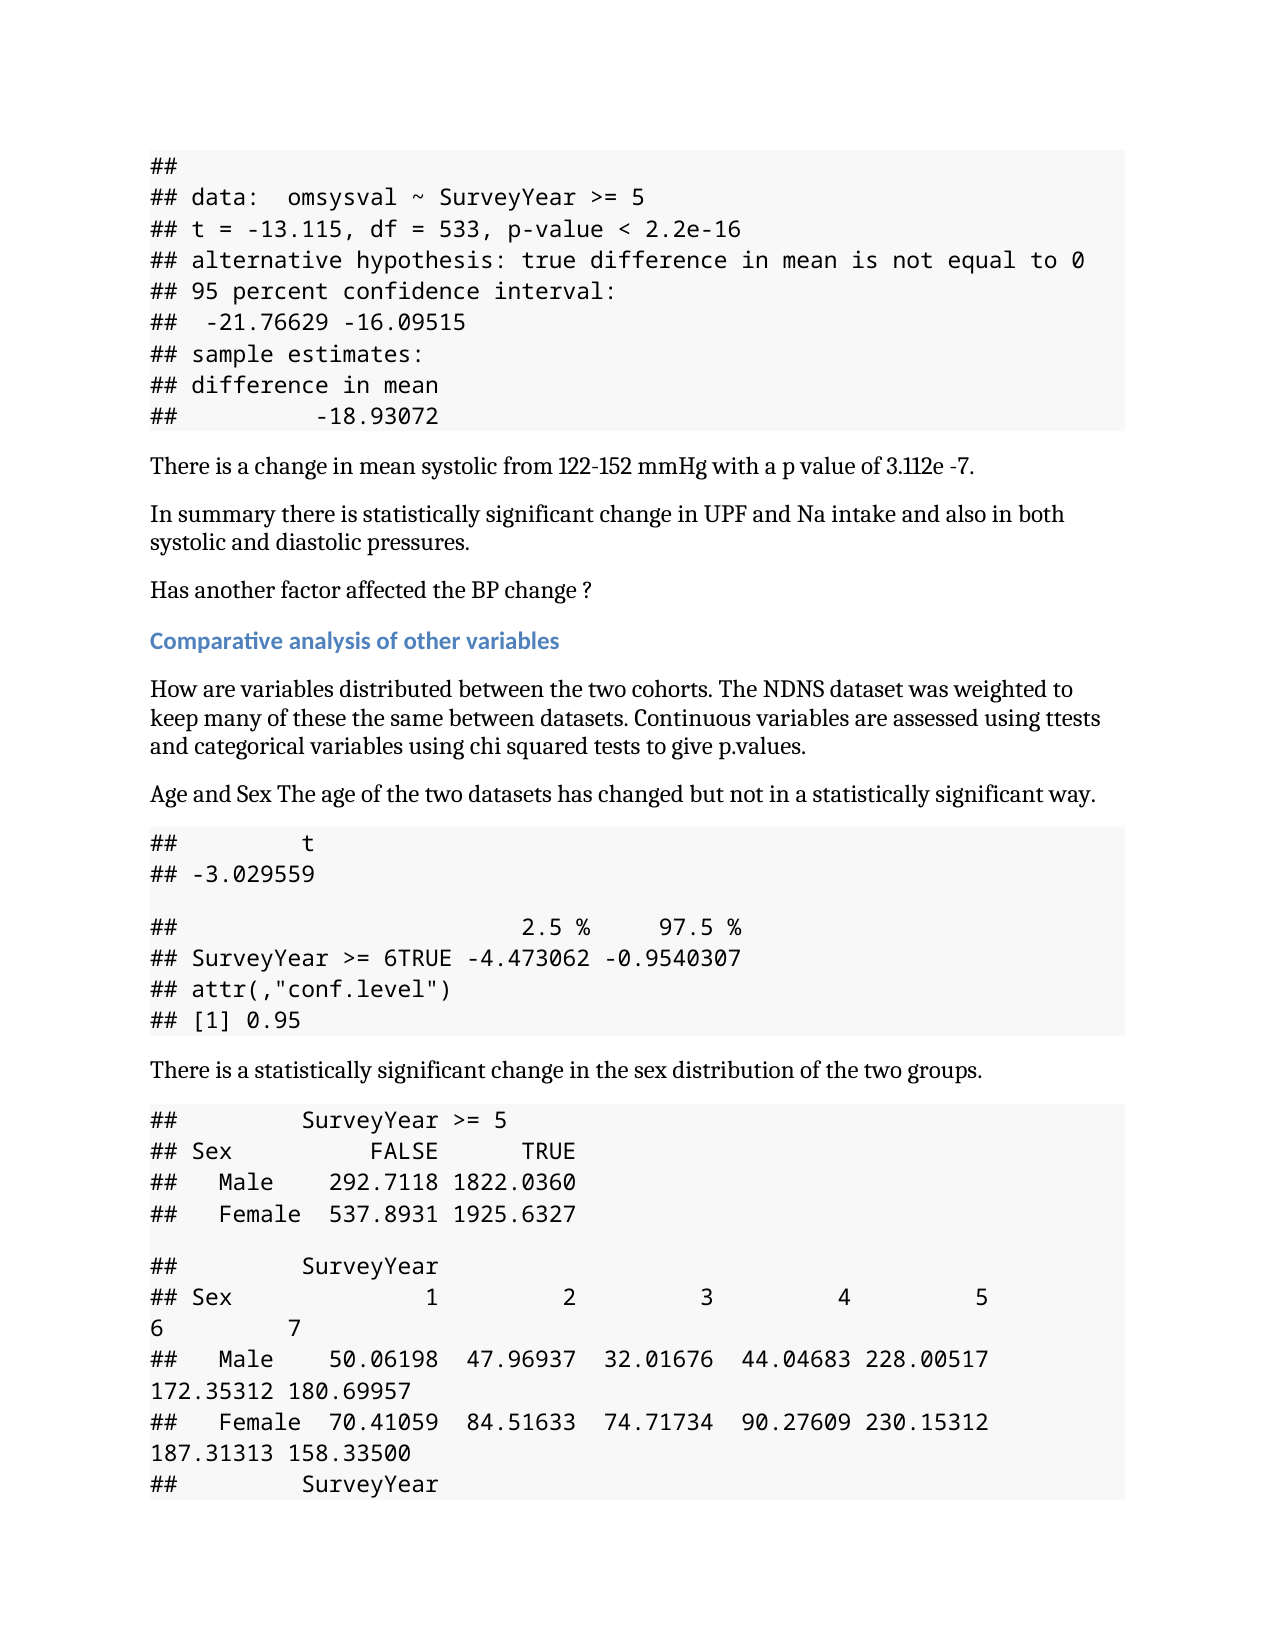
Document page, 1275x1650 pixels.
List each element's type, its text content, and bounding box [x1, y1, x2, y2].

text ## SurveyYear >= 5 ## Sex FALSE TRUE ## Male 292.7118 1822.0360 ## Female 537.8931 1925.6327 [150, 1104, 1125, 1229]
subtitle Comparative analysis of other variables [150, 625, 1125, 656]
text How are variables distributed between the two cohorts. The NDNS dataset was weighted to keep many of these the same between datasets. Continuous variables are assessed using ttests and categorical variables using chi squared tests to give p.values. [150, 675, 1125, 761]
text In summary there is statistically significant change in UPF and Na intake and also in both systolic and diastolic pressures. [150, 499, 1125, 557]
text ## ## data: omsysval ~ SurveyYear >= 5 ## t = -13.115, df = 533, p-value < 2.2e-16 ## alternative hypothesis: true difference in mean is not equal to 0 ## 95 percent confidence interval: ## -21.76629 -16.09515 ## sample estimates: ## difference in mean ## -18.93072 [150, 150, 1125, 431]
text Has another factor affected the BP change ? [150, 576, 1125, 604]
text There is a change in mean systolic from 122-152 mmHg with a p value of 3.112e -7. [150, 452, 1125, 481]
text There is a statistically significant change in the sex distribution of the two groups. [150, 1056, 1125, 1085]
text ## t ## -3.029559 [150, 827, 1125, 890]
text Age and Sex The age of the two datasets has changed but not in a statistically significant way. [150, 780, 1125, 808]
text ## 2.5 % 97.5 % ## SurveyYear >= 6TRUE -4.473062 -0.9540307 ## attr(,"conf.level") ## [1] 0.95 [150, 911, 1125, 1036]
text ## SurveyYear ## Sex 1 2 3 4 5 6 7 ## Male 50.06198 47.96937 32.01676 44.04683 228.00517 172.35312 180.69957 ## Female 70.41059 84.51633 74.71734 90.27609 230.15312 187.31313 158.33500 ## SurveyYear [150, 1250, 1125, 1500]
